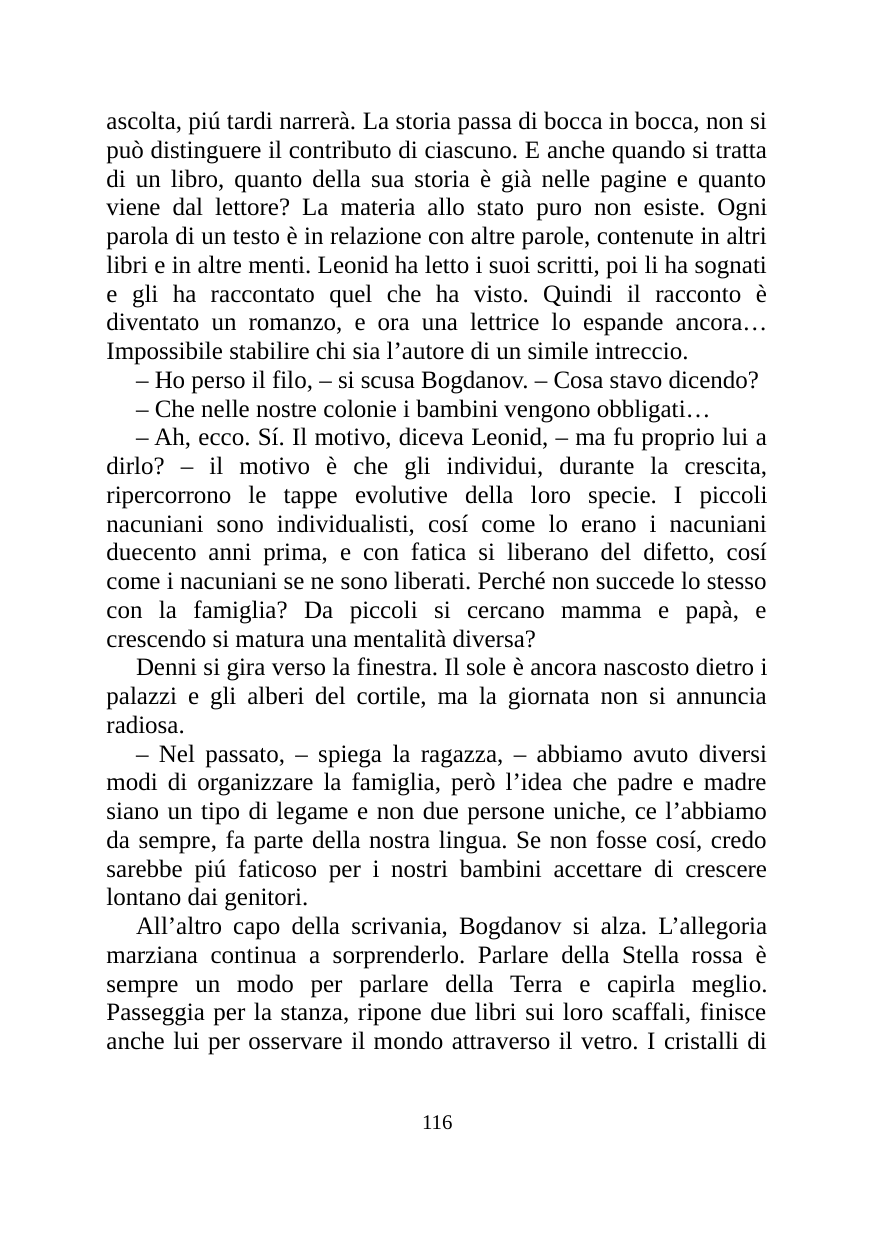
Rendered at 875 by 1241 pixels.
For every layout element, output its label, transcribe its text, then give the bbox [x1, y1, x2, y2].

text – Ho perso il filo, – si scusa Bogdanov. – Cosa stavo dicendo? [106, 365, 768, 394]
text All’altro capo della scrivania, Bogdanov si alza. L’allegoria marziana continua a sorprenderlo. Parlare della Stella rossa è sempre un modo per parlare della Terra e capirla meglio. Passeggia per la stanza, ripone due libri sui loro scaffali, finisce anche lui per osservare il mondo attraverso il vetro. I cristalli di [106, 911, 768, 1055]
text – Nel passato, – spiega la ragazza, – abbiamo avuto diversi modi di organizzare la famiglia, però l’idea che padre e madre siano un tipo di legame e non due persone uniche, ce l’abbiamo da sempre, fa parte della nostra lingua. Se non fosse cosí, credo sarebbe piú faticoso per i nostri bambini accettare di crescere lontano dai genitori. [106, 739, 768, 911]
text – Che nelle nostre colonie i bambini vengono obbligati… [106, 394, 768, 422]
text ascolta, piú tardi narrerà. La storia passa di bocca in bocca, non si può distinguere il contributo di ciascuno. E anche quando si tratta di un libro, quanto della sua storia è già nelle pagine e quanto viene dal lettore? La materia allo stato puro non esiste. Ogni parola di un testo è in relazione con altre parole, contenute in altri libri e in altre menti. Leonid ha letto i suoi scritti, poi li ha sognati e gli ha raccontato quel che ha visto. Quindi il racconto è diventato un romanzo, e ora una lettrice lo espande ancora… Impossibile stabilire chi sia l’autore di un simile intreccio. [106, 106, 768, 365]
text Denni si gira verso la finestra. Il sole è ancora nascosto dietro i palazzi e gli alberi del cortile, ma la giornata non si annuncia radiosa. [106, 652, 768, 739]
text – Ah, ecco. Sí. Il motivo, diceva Leonid, – ma fu proprio lui a dirlo? – il motivo è che gli individui, durante la crescita, ripercorrono le tappe evolutive della loro specie. I piccoli nacuniani sono individualisti, cosí come lo erano i nacuniani duecento anni prima, e con fatica si liberano del difetto, cosí come i nacuniani se ne sono liberati. Perché non succede lo stesso con la famiglia? Da piccoli si cercano mamma e papà, e crescendo si matura una mentalità diversa? [106, 422, 768, 652]
